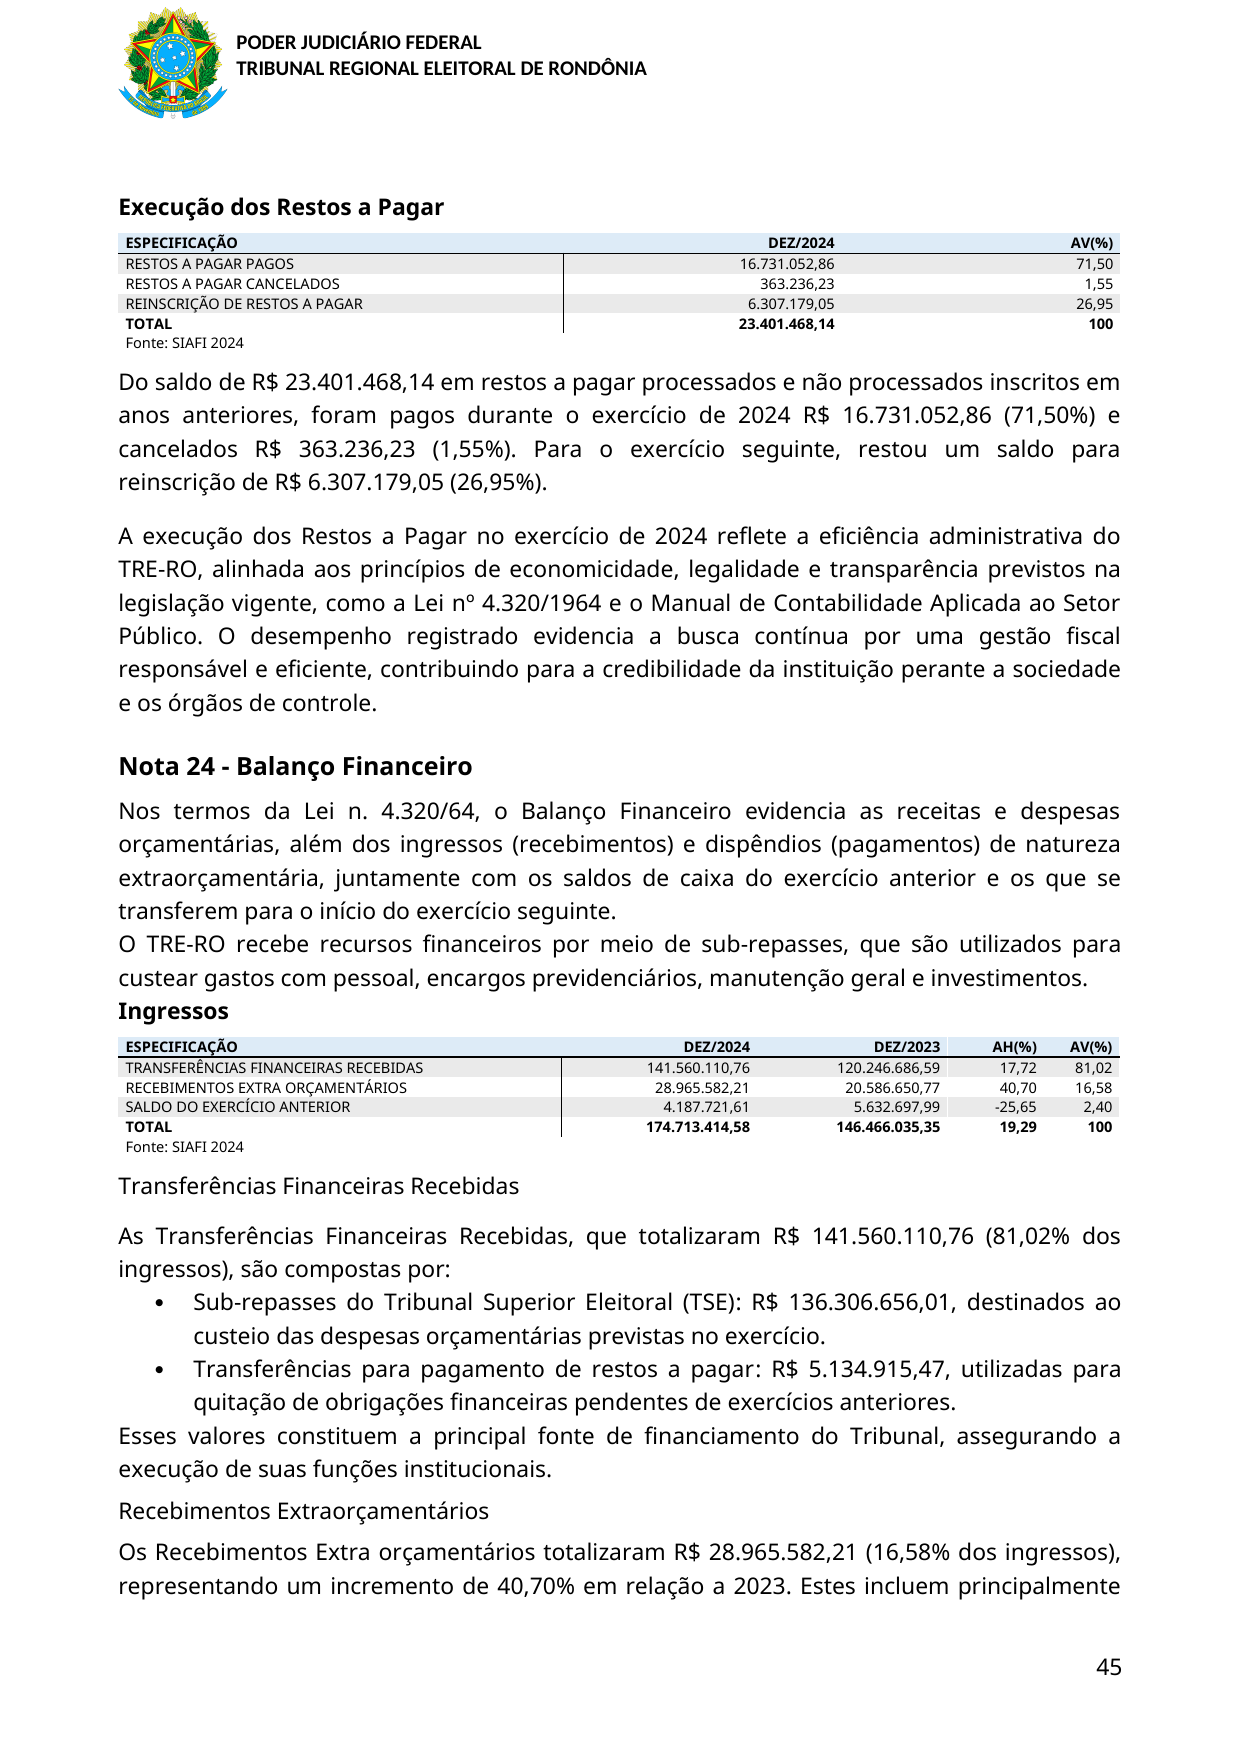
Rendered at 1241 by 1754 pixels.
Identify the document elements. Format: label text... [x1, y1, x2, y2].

subtitle Nota 24 - Balanço Financeiro [118, 749, 1122, 782]
table_header AV(%) [1044, 1037, 1119, 1056]
table_cell REINSCRIÇÃO DE RESTOS A PAGAR [118, 294, 563, 313]
table_cell 146.466.035,35 [757, 1117, 947, 1137]
table_cell 363.236,23 [564, 274, 842, 293]
text Ingressos [118, 993, 1122, 1026]
table_cell 4.187.721,61 [562, 1097, 757, 1117]
table_cell [1044, 1137, 1119, 1157]
table_cell 28.965.582,21 [562, 1078, 757, 1097]
table_cell 2,40 [1044, 1097, 1119, 1117]
list Transferências para pagamento de restos a pagar: R$ 5.134.915,47, utilizadas para quitação de obrigações financeiras pendentes de exercícios anteriores. [156, 1351, 1122, 1417]
table_cell RECEBIMENTOS EXTRA ORÇAMENTÁRIOS [118, 1078, 561, 1097]
table_cell [948, 1137, 1044, 1157]
text A execução dos Restos a Pagar no exercício de 2024 reflete a eficiência administrativa do TRE-RO, alinhada aos princípios de economicidade, legalidade e transparência previstos na legislação vigente, como a Lei nº 4.320/1964 e o Manual de Contabilidade Aplicada ao Setor Público. O desempenho registrado evidencia a busca contínua por uma gestão fiscal responsável e eficiente, contribuindo para a credibilidade da instituição perante a sociedade e os órgãos de controle. [118, 518, 1122, 718]
table_header DEZ/2023 [757, 1037, 947, 1056]
table_cell [562, 1137, 757, 1157]
text Do saldo de R$ 23.401.468,14 em restos a pagar processados e não processados inscritos em anos anteriores, foram pagos durante o exercício de 2024 R$ 16.731.052,86 (71,50%) e cancelados R$ 363.236,23 (1,55%). Para o exercício seguinte, restou um saldo para reinscrição de R$ 6.307.179,05 (26,95%). [118, 364, 1122, 497]
table_cell 1,55 [842, 274, 1120, 293]
table_header ESPECIFICAÇÃO [118, 233, 563, 253]
table_cell 120.246.686,59 [757, 1058, 947, 1077]
table_cell 100 [1044, 1117, 1119, 1137]
text Os Recebimentos Extra orçamentários totalizaram R$ 28.965.582,21 (16,58% dos ingressos), representando um incremento de 40,70% em relação a 2023. Estes incluem principalmente [118, 1534, 1122, 1601]
table_header AH(%) [948, 1037, 1044, 1056]
table_header DEZ/2024 [562, 1037, 757, 1056]
table_cell 20.586.650,77 [757, 1078, 947, 1097]
text Execução dos Restos a Pagar [118, 189, 1122, 222]
table_header DEZ/2024 [563, 233, 842, 253]
table_cell 100 [842, 314, 1120, 333]
table_cell 40,70 [948, 1078, 1044, 1097]
table_cell 16.731.052,86 [564, 254, 842, 274]
table_cell 81,02 [1044, 1058, 1119, 1077]
table_cell TOTAL [118, 314, 563, 333]
table_cell RESTOS A PAGAR PAGOS [118, 254, 563, 274]
table_cell [757, 1137, 947, 1157]
table_cell 141.560.110,76 [562, 1058, 757, 1077]
table_cell 19,29 [948, 1117, 1044, 1137]
list Sub-repasses do Tribunal Superior Eleitoral (TSE): R$ 136.306.656,01, destinados ao custeio das despesas orçamentárias previstas no exercício. [156, 1284, 1122, 1351]
table_cell TRANSFERÊNCIAS FINANCEIRAS RECEBIDAS [118, 1058, 561, 1077]
text Nos termos da Lei n. 4.320/64, o Balanço Financeiro evidencia as receitas e despesas orçamentárias, além dos ingressos (recebimentos) e dispêndios (pagamentos) de natureza extraorçamentária, juntamente com os saldos de caixa do exercício anterior e os que se transferem para o início do exercício seguinte. [118, 793, 1122, 926]
subtitle Recebimentos Extraorçamentários [118, 1492, 1122, 1526]
table_cell [563, 333, 842, 353]
table_cell 17,72 [948, 1058, 1044, 1077]
table_header ESPECIFICAÇÃO [118, 1037, 562, 1056]
table_cell SALDO DO EXERCÍCIO ANTERIOR [118, 1097, 561, 1117]
table_cell 16,58 [1044, 1078, 1119, 1097]
table_cell TOTAL [118, 1117, 561, 1137]
table_cell -25,65 [948, 1097, 1044, 1117]
text O TRE-RO recebe recursos financeiros por meio de sub-repasses, que são utilizados para custear gastos com pessoal, encargos previdenciários, manutenção geral e investimentos. [118, 926, 1122, 993]
table_cell 5.632.697,99 [757, 1097, 947, 1117]
text Esses valores constituem a principal fonte de financiamento do Tribunal, assegurando a execução de suas funções institucionais. [118, 1417, 1122, 1484]
table_cell 174.713.414,58 [562, 1117, 757, 1137]
table_cell 6.307.179,05 [564, 294, 842, 313]
table_cell 26,95 [842, 294, 1120, 313]
table_cell 23.401.468,14 [564, 314, 842, 333]
table_cell [842, 333, 1120, 353]
table_cell 71,50 [842, 254, 1120, 274]
table_header AV(%) [842, 233, 1120, 253]
table_cell RESTOS A PAGAR CANCELADOS [118, 274, 563, 293]
table_cell Fonte: SIAFI 2024 [118, 333, 563, 353]
subtitle Transferências Financeiras Recebidas [118, 1167, 1122, 1201]
table_cell Fonte: SIAFI 2024 [118, 1137, 562, 1157]
text As Transferências Financeiras Recebidas, que totalizaram R$ 141.560.110,76 (81,02% dos ingressos), são compostas por: [118, 1217, 1122, 1284]
